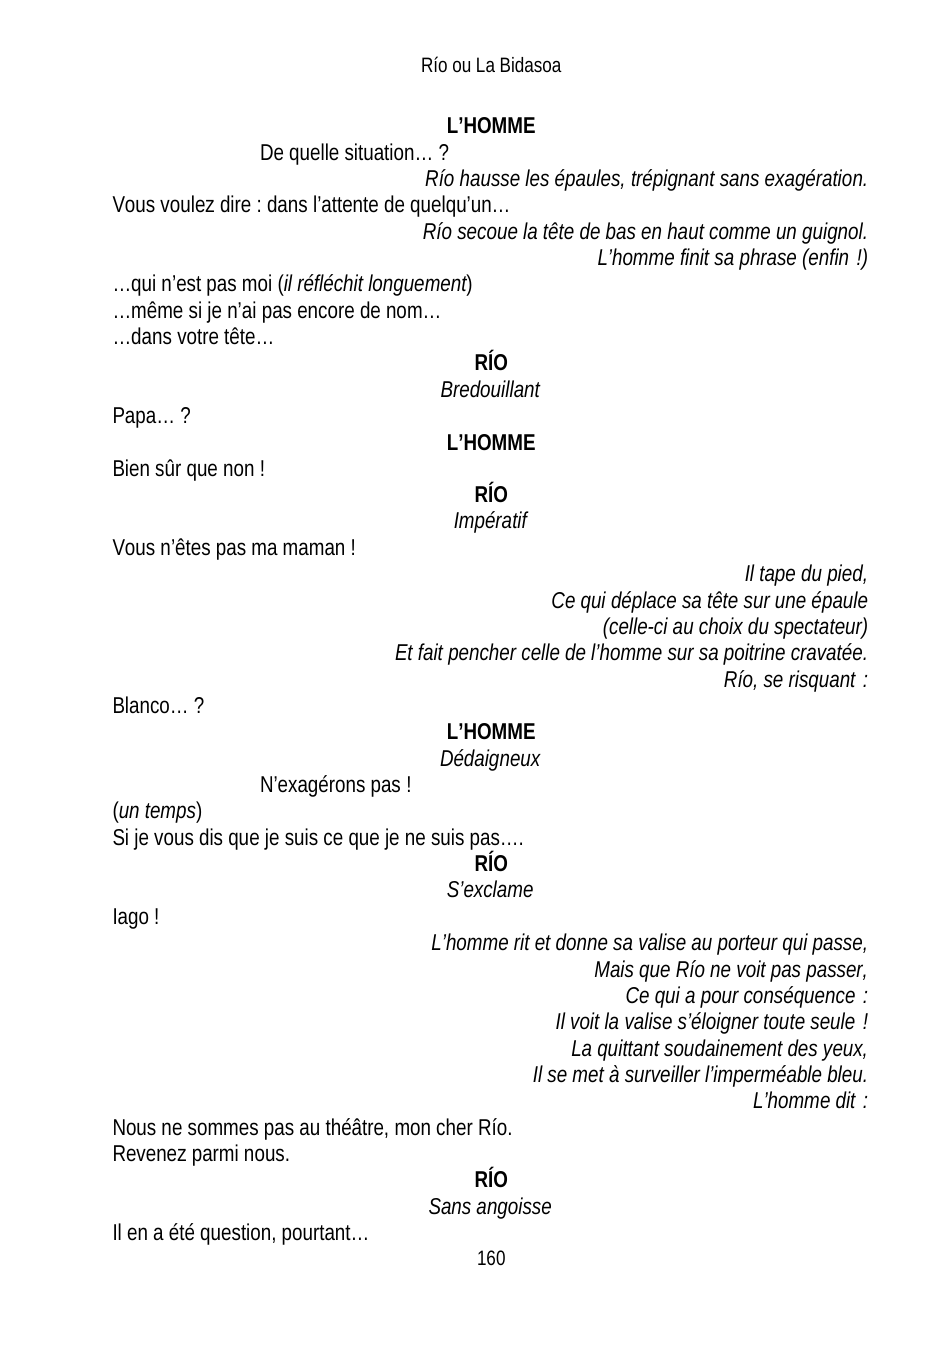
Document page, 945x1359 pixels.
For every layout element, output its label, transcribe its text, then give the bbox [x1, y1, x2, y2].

text Impératif [112, 507, 870, 534]
text La quittant soudainement des yeux, [112, 1034, 870, 1061]
text Mais que Río ne voit pas passer, [112, 956, 870, 982]
text …dans votre tête… [112, 323, 870, 349]
text RÍO [112, 481, 870, 507]
text Il voit la valise s’éloigner toute seule ! [112, 1008, 870, 1034]
text Dédaigneux [112, 745, 870, 771]
text L’HOMME [112, 428, 870, 455]
text Si je vous dis que je suis ce que je ne suis pas…. [112, 824, 870, 850]
text Iago ! [112, 903, 870, 929]
text Sans angoisse [112, 1193, 870, 1219]
text Vous n’êtes pas ma maman ! [112, 534, 870, 560]
text Río hausse les épaules, trépignant sans exagération. [112, 165, 870, 191]
text Nous ne sommes pas au théâtre, mon cher Río. [112, 1114, 870, 1140]
text Bredouillant [112, 376, 870, 402]
text Blanco… ? [112, 692, 870, 718]
text …même si je n’ai pas encore de nom… [112, 297, 870, 323]
text N’exagérons pas ! [260, 771, 870, 797]
text Ce qui a pour conséquence : [112, 982, 870, 1008]
text L’HOMME [112, 718, 870, 745]
text Vous voulez dire : dans l’attente de quelqu’un… [112, 191, 870, 218]
text Il se met à surveiller l’imperméable bleu. [112, 1061, 870, 1087]
text Il tape du pied, [112, 560, 870, 587]
text S’exclame [112, 876, 870, 903]
text RÍO [112, 1166, 870, 1193]
text L’homme dit : [112, 1087, 870, 1114]
text Río secoue la tête de bas en haut comme un guignol. [112, 218, 870, 244]
text Ce qui déplace sa tête sur une épaule [112, 587, 870, 613]
text (un temps) [112, 797, 870, 824]
text Bien sûr que non ! [112, 455, 870, 481]
text L’homme rit et donne sa valise au porteur qui passe, [112, 929, 870, 956]
text Río, se risquant : [112, 666, 870, 692]
text L’HOMME [112, 112, 870, 138]
text Papa… ? [112, 402, 870, 428]
text RÍO [112, 349, 870, 376]
text Il en a été question, pourtant… [112, 1219, 870, 1245]
text Et fait pencher celle de l’homme sur sa poitrine cravatée. [112, 639, 870, 666]
text De quelle situation… ? [260, 138, 870, 165]
text (celle-ci au choix du spectateur) [112, 613, 870, 639]
text RÍO [112, 850, 870, 876]
text L’homme finit sa phrase (enfin !) [112, 244, 870, 270]
text Revenez parmi nous. [112, 1140, 870, 1166]
text …qui n’est pas moi (il réfléchit longuement) [112, 270, 870, 297]
